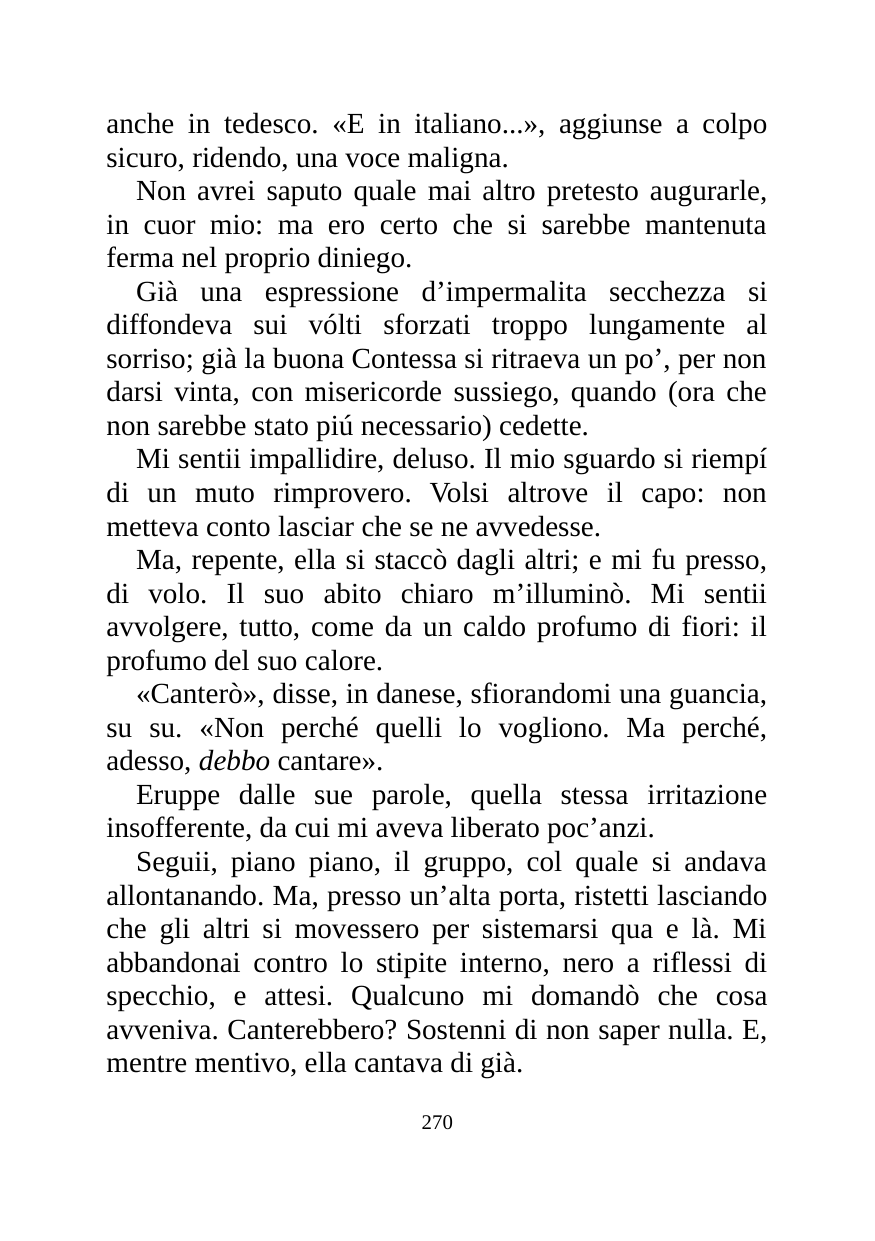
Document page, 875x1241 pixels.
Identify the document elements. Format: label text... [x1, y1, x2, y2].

text Seguii, piano piano, il gruppo, col quale si andava allontanando. Ma, presso un’alta porta, ristetti lasciando che gli altri si movessero per sistemarsi qua e là. Mi abbandonai contro lo stipite interno, nero a riflessi di specchio, e attesi. Qualcuno mi domandò che cosa avveniva. Canterebbero? Sostenni di non saper nulla. E, mentre mentivo, ella cantava di già. [106, 844, 768, 1079]
text Non avrei saputo quale mai altro pretesto augurarle, in cuor mio: ma ero certo che si sarebbe mantenuta ferma nel proprio diniego. [106, 173, 768, 274]
text Ma, repente, ella si staccò dagli altri; e mi fu presso, di volo. Il suo abito chiaro m’illuminò. Mi sentii avvolgere, tutto, come da un caldo profumo di fiori: il profumo del suo calore. [106, 542, 768, 676]
text «Canterò», disse, in danese, sfiorandomi una guancia, su su. «Non perché quelli lo vogliono. Ma perché, adesso, debbo cantare». [106, 676, 768, 777]
text Già una espressione d’impermalita secchezza si diffondeva sui vólti sforzati troppo lungamente al sorriso; già la buona Contessa si ritraeva un po’, per non darsi vinta, con misericorde sussiego, quando (ora che non sarebbe stato piú necessario) cedette. [106, 274, 768, 442]
text Mi sentii impallidire, deluso. Il mio sguardo si riempí di un muto rimprovero. Volsi altrove il capo: non metteva conto lasciar che se ne avvedesse. [106, 442, 768, 542]
text anche in tedesco. «E in italiano...», aggiunse a colpo sicuro, ridendo, una voce maligna. [106, 106, 768, 173]
text Eruppe dalle sue parole, quella stessa irritazione insofferente, da cui mi aveva liberato poc’anzi. [106, 777, 768, 844]
